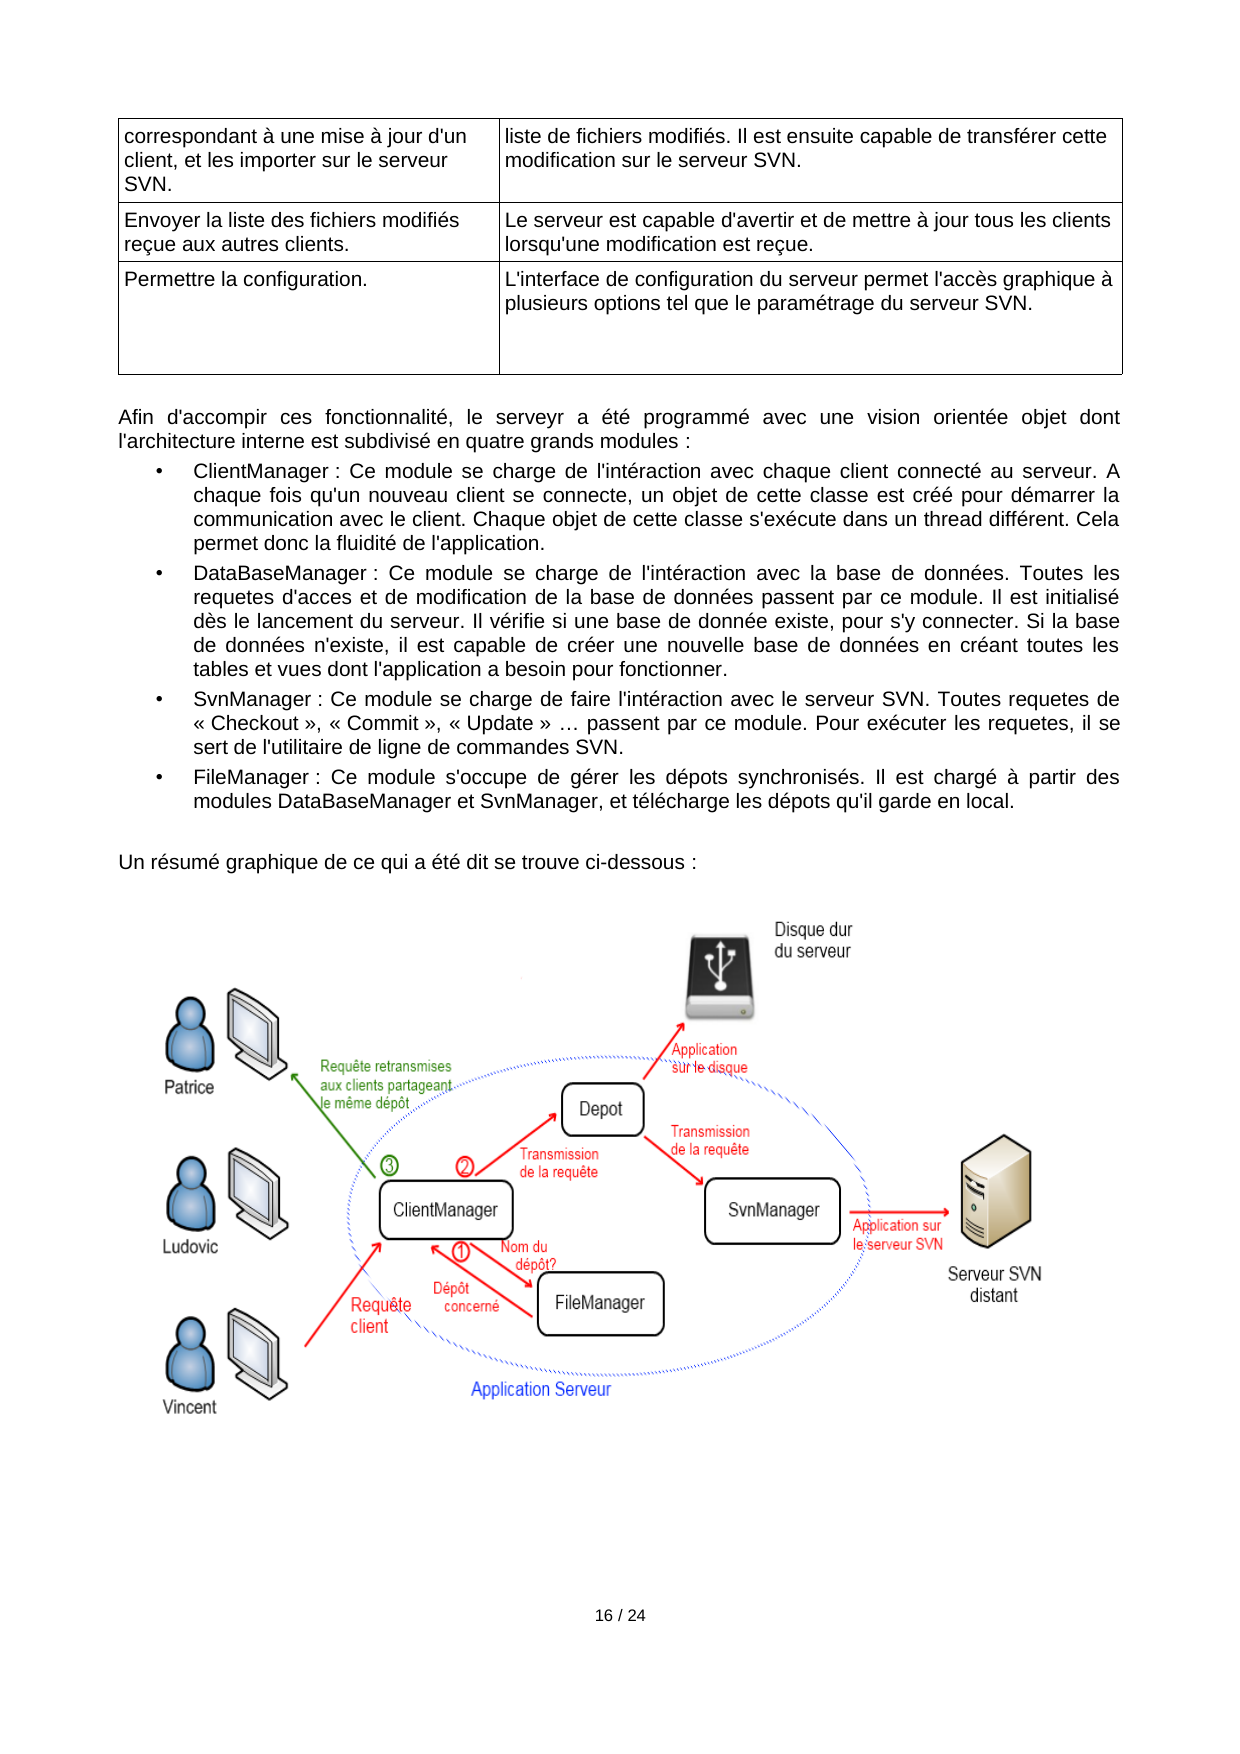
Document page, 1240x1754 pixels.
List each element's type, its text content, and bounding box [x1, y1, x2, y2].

picture [118, 910, 1125, 1447]
table_cell liste de fichiers modifiés. Il est ensuite capable de transférer cette modification sur le serveur SVN. [500, 119, 1122, 202]
table_cell correspondant à une mise à jour d'un client, et les importer sur le serveur SVN. [119, 119, 499, 202]
list DataBaseManager : Ce module se charge de l'intéraction avec la base de données. Toutes les requetes d'acces et de modification de la base de données passent par ce module. Il est initialisé dès le lancement du serveur. Il vérifie si une base de donnée existe, pour s'y connecter. Si la base de données n'existe, il est capable de créer une nouvelle base de données en créant toutes les tables et vues dont l'application a besoin pour fonctionner. [156, 561, 1121, 681]
table_cell Envoyer la liste des fichiers modifiés reçue aux autres clients. [119, 203, 499, 261]
text Un résumé graphique de ce qui a été dit se trouve ci-dessous : [118, 850, 1121, 874]
table_cell Permettre la configuration. [119, 262, 499, 374]
list FileManager : Ce module s'occupe de gérer les dépots synchronisés. Il est chargé à partir des modules DataBaseManager et SvnManager, et télécharge les dépots qu'il garde en local. [156, 765, 1121, 813]
list SvnManager : Ce module se charge de faire l'intéraction avec le serveur SVN. Toutes requetes de « Checkout », « Commit », « Update » … passent par ce module. Pour exécuter les requetes, il se sert de l'utilitaire de ligne de commandes SVN. [156, 687, 1121, 759]
list ClientManager : Ce module se charge de l'intéraction avec chaque client connecté au serveur. A chaque fois qu'un nouveau client se connecte, un objet de cette classe est créé pour démarrer la communication avec le client. Chaque objet de cette classe s'exécute dans un thread différent. Cela permet donc la fluidité de l'application. [156, 459, 1121, 554]
text Afin d'accompir ces fonctionnalité, le serveyr a été programmé avec une vision orientée objet dont l'architecture interne est subdivisé en quatre grands modules : [118, 404, 1121, 452]
table_cell L'interface de configuration du serveur permet l'accès graphique à plusieurs options tel que le paramétrage du serveur SVN. [500, 262, 1122, 374]
table_cell Le serveur est capable d'avertir et de mettre à jour tous les clients lorsqu'une modification est reçue. [500, 203, 1122, 261]
